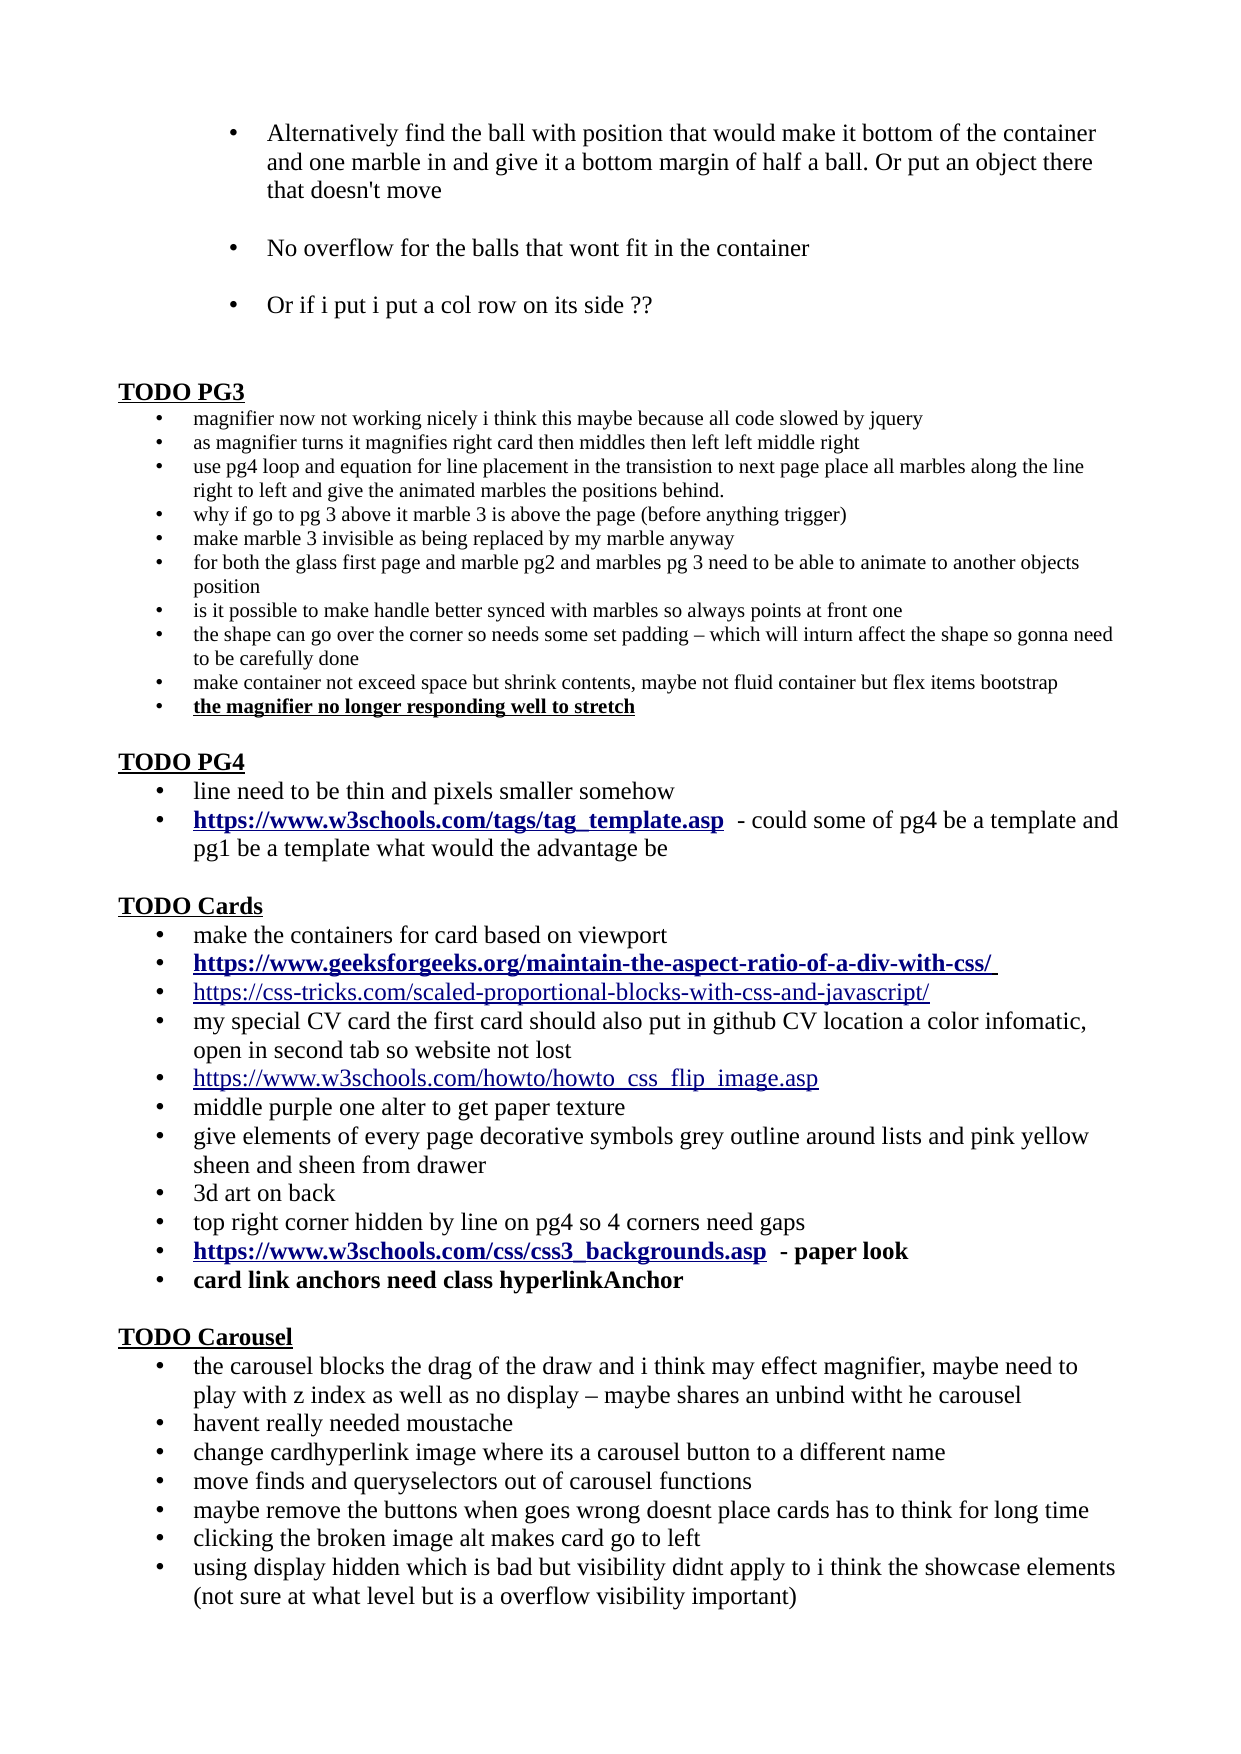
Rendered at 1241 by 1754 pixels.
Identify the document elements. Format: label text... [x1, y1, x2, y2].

list https://www.w3schools.com/css/css3_backgrounds.asp - paper look [156, 1236, 1122, 1265]
list https://www.geeksforgeeks.org/maintain-the-aspect-ratio-of-a-div-with-css/ [156, 948, 1122, 977]
list for both the glass first page and marble pg2 and marbles pg 3 need to be able to animate to another objects position [156, 550, 1122, 598]
list line need to be thin and pixels smaller somehow [156, 776, 1122, 805]
list make the containers for card based on viewport [156, 920, 1122, 948]
list magnifier now not working nicely i think this maybe because all code slowed by jquery [156, 406, 1122, 430]
list Or if i put i put a col row on its side ?? [229, 291, 1122, 319]
list give elements of every page decorative symbols grey outline around lists and pink yellow sheen and sheen from drawer [156, 1121, 1122, 1178]
list use pg4 loop and equation for line placement in the transistion to next page place all marbles along the line right to left and give the animated marbles the positions behind. [156, 454, 1122, 502]
list middle purple one alter to get paper texture [156, 1092, 1122, 1121]
list https://css-tricks.com/scaled-proportional-blocks-with-css-and-javascript/ [156, 977, 1122, 1006]
list as magnifier turns it magnifies right card then middles then left left middle right [156, 430, 1122, 454]
list make container not exceed space but shrink contents, maybe not fluid container but flex items bootstrap [156, 670, 1122, 694]
list card link anchors need class hyperlinkAnchor [156, 1265, 1122, 1293]
list 3d art on back [156, 1178, 1122, 1207]
list my special CV card the first card should also put in github CV location a color infomatic, open in second tab so website not lost [156, 1006, 1122, 1063]
text TODO PG4 [118, 747, 1122, 776]
list change cardhyperlink image where its a carousel button to a different name [156, 1437, 1122, 1466]
list clicking the broken image alt makes card go to left [156, 1523, 1122, 1552]
list the carousel blocks the drag of the draw and i think may effect magnifier, maybe need to play with z index as well as no display – maybe shares an unbind witht he carousel [156, 1351, 1122, 1408]
list move finds and queryselectors out of carousel functions [156, 1466, 1122, 1495]
text TODO Carousel [118, 1322, 1122, 1351]
list Alternatively find the ball with position that would make it bottom of the container and one marble in and give it a bottom margin of half a ball. Or put an object there that doesn't move [229, 118, 1122, 204]
list havent really needed moustache [156, 1408, 1122, 1437]
list the shape can go over the corner so needs some set padding – which will inturn affect the shape so gonna need to be carefully done [156, 622, 1122, 670]
list make marble 3 invisible as being replaced by my marble anyway [156, 526, 1122, 550]
text TODO PG3 [118, 377, 1122, 406]
list maybe remove the buttons when goes wrong doesnt place cards has to think for long time [156, 1495, 1122, 1523]
list is it possible to make handle better synced with marbles so always points at front one [156, 598, 1122, 622]
list the magnifier no longer responding well to stretch [156, 694, 1122, 718]
list top right corner hidden by line on pg4 so 4 corners need gaps [156, 1207, 1122, 1236]
text TODO Cards [118, 891, 1122, 920]
list using display hidden which is bad but visibility didnt apply to i think the showcase elements (not sure at what level but is a overflow visibility important) [156, 1552, 1122, 1610]
list why if go to pg 3 above it marble 3 is above the page (before anything trigger) [156, 502, 1122, 526]
list No overflow for the balls that wont fit in the container [229, 233, 1122, 262]
list https://www.w3schools.com/howto/howto_css_flip_image.asp [156, 1063, 1122, 1092]
list https://www.w3schools.com/tags/tag_template.asp - could some of pg4 be a template and pg1 be a template what would the advantage be [156, 805, 1122, 862]
